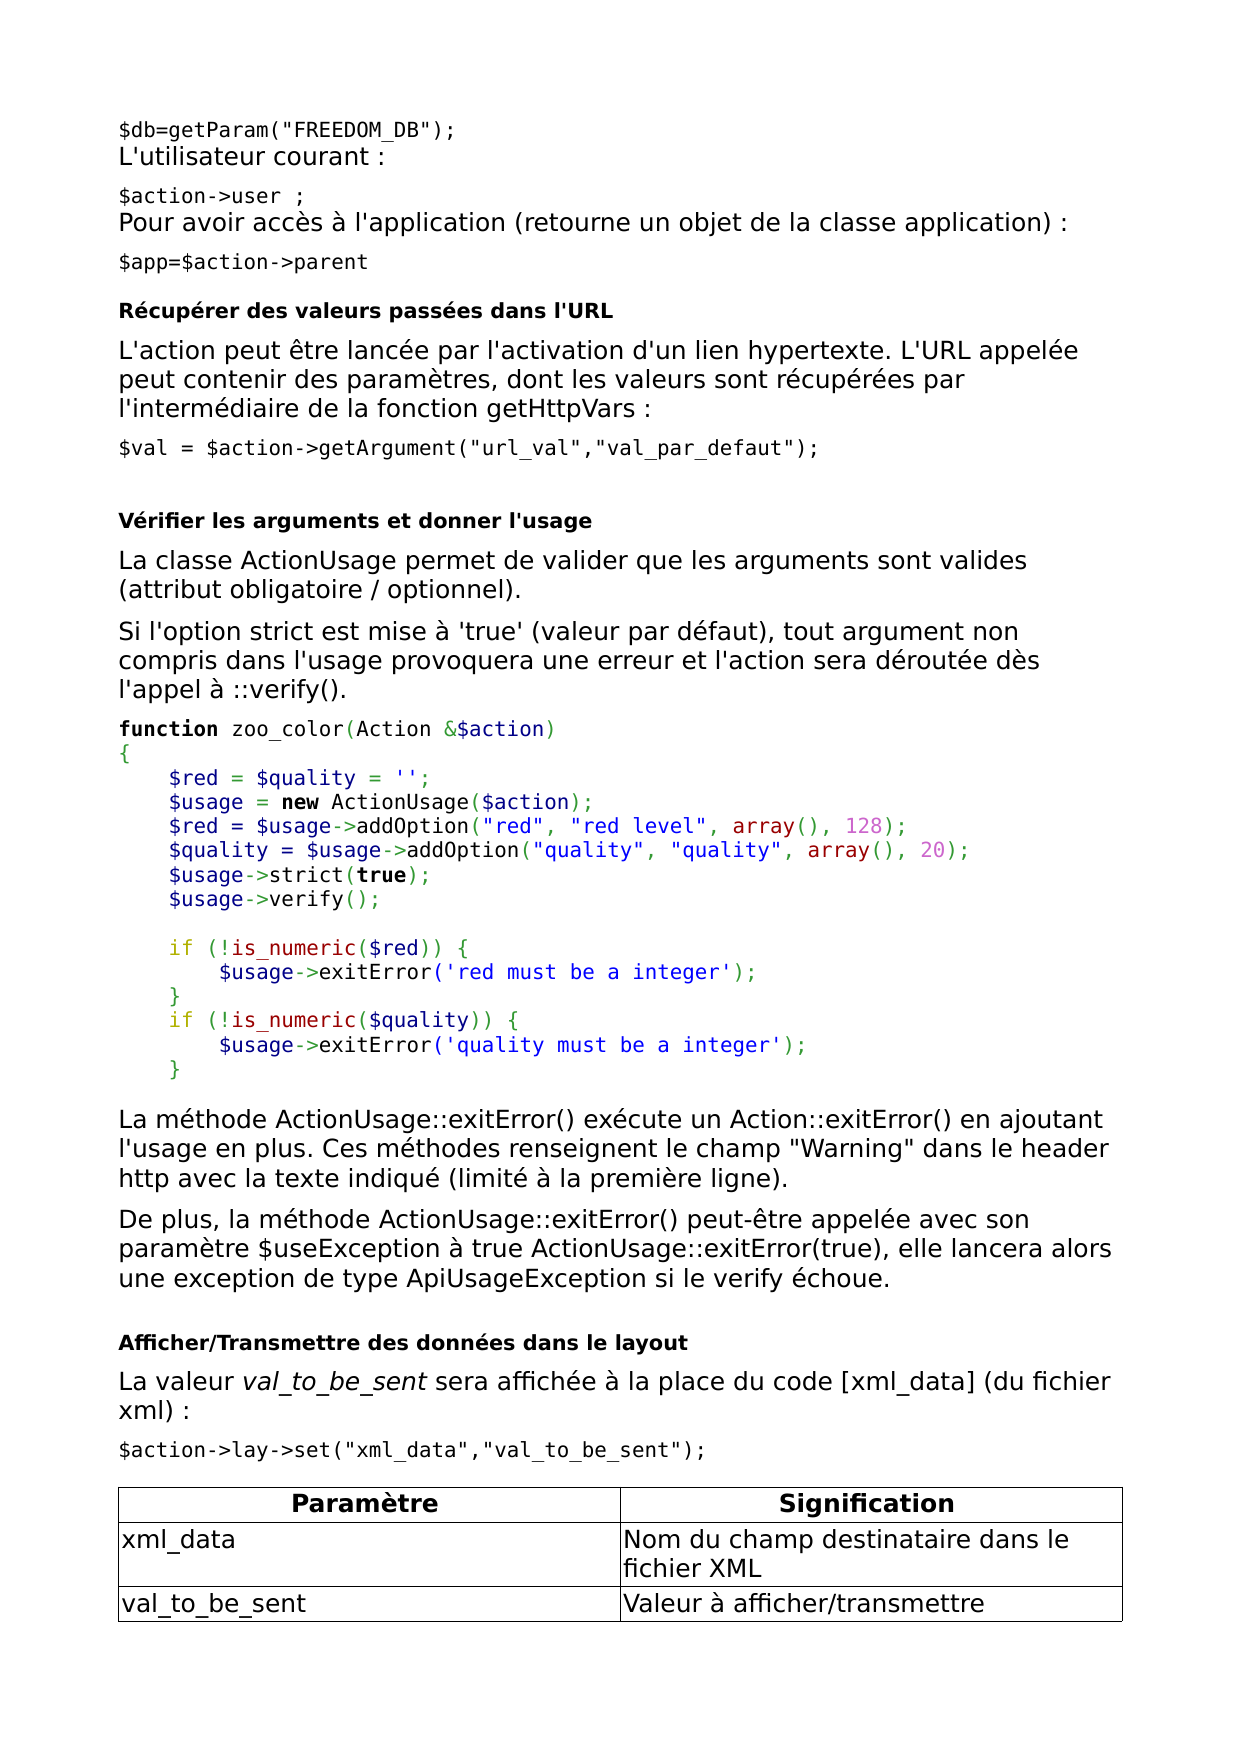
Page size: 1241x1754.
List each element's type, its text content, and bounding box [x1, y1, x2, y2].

text } [118, 984, 1122, 1008]
text if (!is_numeric($quality)) { [118, 1008, 1122, 1033]
text L'action peut être lancée par l'activation d'un lien hypertexte. L'URL appelée peut contenir des paramètres, dont les valeurs sont récupérées par l'intermédiaire de la fonction getHttpVars : [118, 336, 1122, 423]
subtitle Afficher/Transmettre des données dans le layout [118, 1331, 1122, 1355]
table_cell xml_data [119, 1523, 620, 1586]
text De plus, la méthode ActionUsage::exitError() peut-être appelée avec son paramètre $useException à true ActionUsage::exitError(true), elle lancera alors une exception de type ApiUsageException si le verify échoue. [118, 1206, 1122, 1293]
text { [118, 741, 1122, 766]
text $red = $quality = ''; [118, 766, 1122, 790]
text $db=getParam("FREEDOM_DB"); [118, 118, 1122, 142]
text $usage = new ActionUsage($action); [118, 790, 1122, 814]
text if (!is_numeric($red)) { [118, 936, 1122, 960]
text $usage->strict(true); [118, 863, 1122, 887]
text $usage->exitError('quality must be a integer'); [118, 1033, 1122, 1057]
text La classe ActionUsage permet de valider que les arguments sont valides (attribut obligatoire / optionnel). [118, 546, 1122, 605]
text $app=$action->parent [118, 250, 1122, 274]
table_header Signification [621, 1488, 1122, 1522]
text function zoo_color(Action &$action) [118, 717, 1122, 741]
text L'utilisateur courant : [118, 142, 1122, 172]
text $red = $usage->addOption("red", "red level", array(), 128); [118, 814, 1122, 838]
text $val = $action->getArgument("url_val","val_par_defaut"); [118, 436, 1122, 484]
table_cell Nom du champ destinataire dans le fichier XML [621, 1523, 1122, 1586]
text $usage->exitError('red must be a integer'); [118, 960, 1122, 984]
text $action->lay->set("xml_data","val_to_be_sent"); [118, 1438, 1122, 1487]
text Si l'option strict est mise à 'true' (valeur par défaut), tout argument non compris dans l'usage provoquera une erreur et l'action sera déroutée dès l'appel à ::verify(). [118, 617, 1122, 705]
text La méthode ActionUsage::exitError() exécute un Action::exitError() en ajoutant l'usage en plus. Ces méthodes renseignent le champ "Warning" dans le header http avec la texte indiqué (limité à la première ligne). [118, 1106, 1122, 1193]
table_header Paramètre [119, 1488, 620, 1522]
text Pour avoir accès à l'application (retourne un objet de la classe application) : [118, 208, 1122, 237]
table_cell Valeur à afficher/transmettre [621, 1587, 1122, 1621]
subtitle Vérifier les arguments et donner l'usage [118, 509, 1122, 534]
table_cell val_to_be_sent [119, 1587, 620, 1621]
text $action->user ; [118, 184, 1122, 208]
subtitle Récupérer des valeurs passées dans l'URL [118, 299, 1122, 323]
text } [118, 1057, 1122, 1081]
text La valeur val_to_be_sent sera affichée à la place du code [xml_data] (du fichier xml) : [118, 1367, 1122, 1426]
text $quality = $usage->addOption("quality", "quality", array(), 20); [118, 838, 1122, 863]
text $usage->verify(); [118, 887, 1122, 911]
